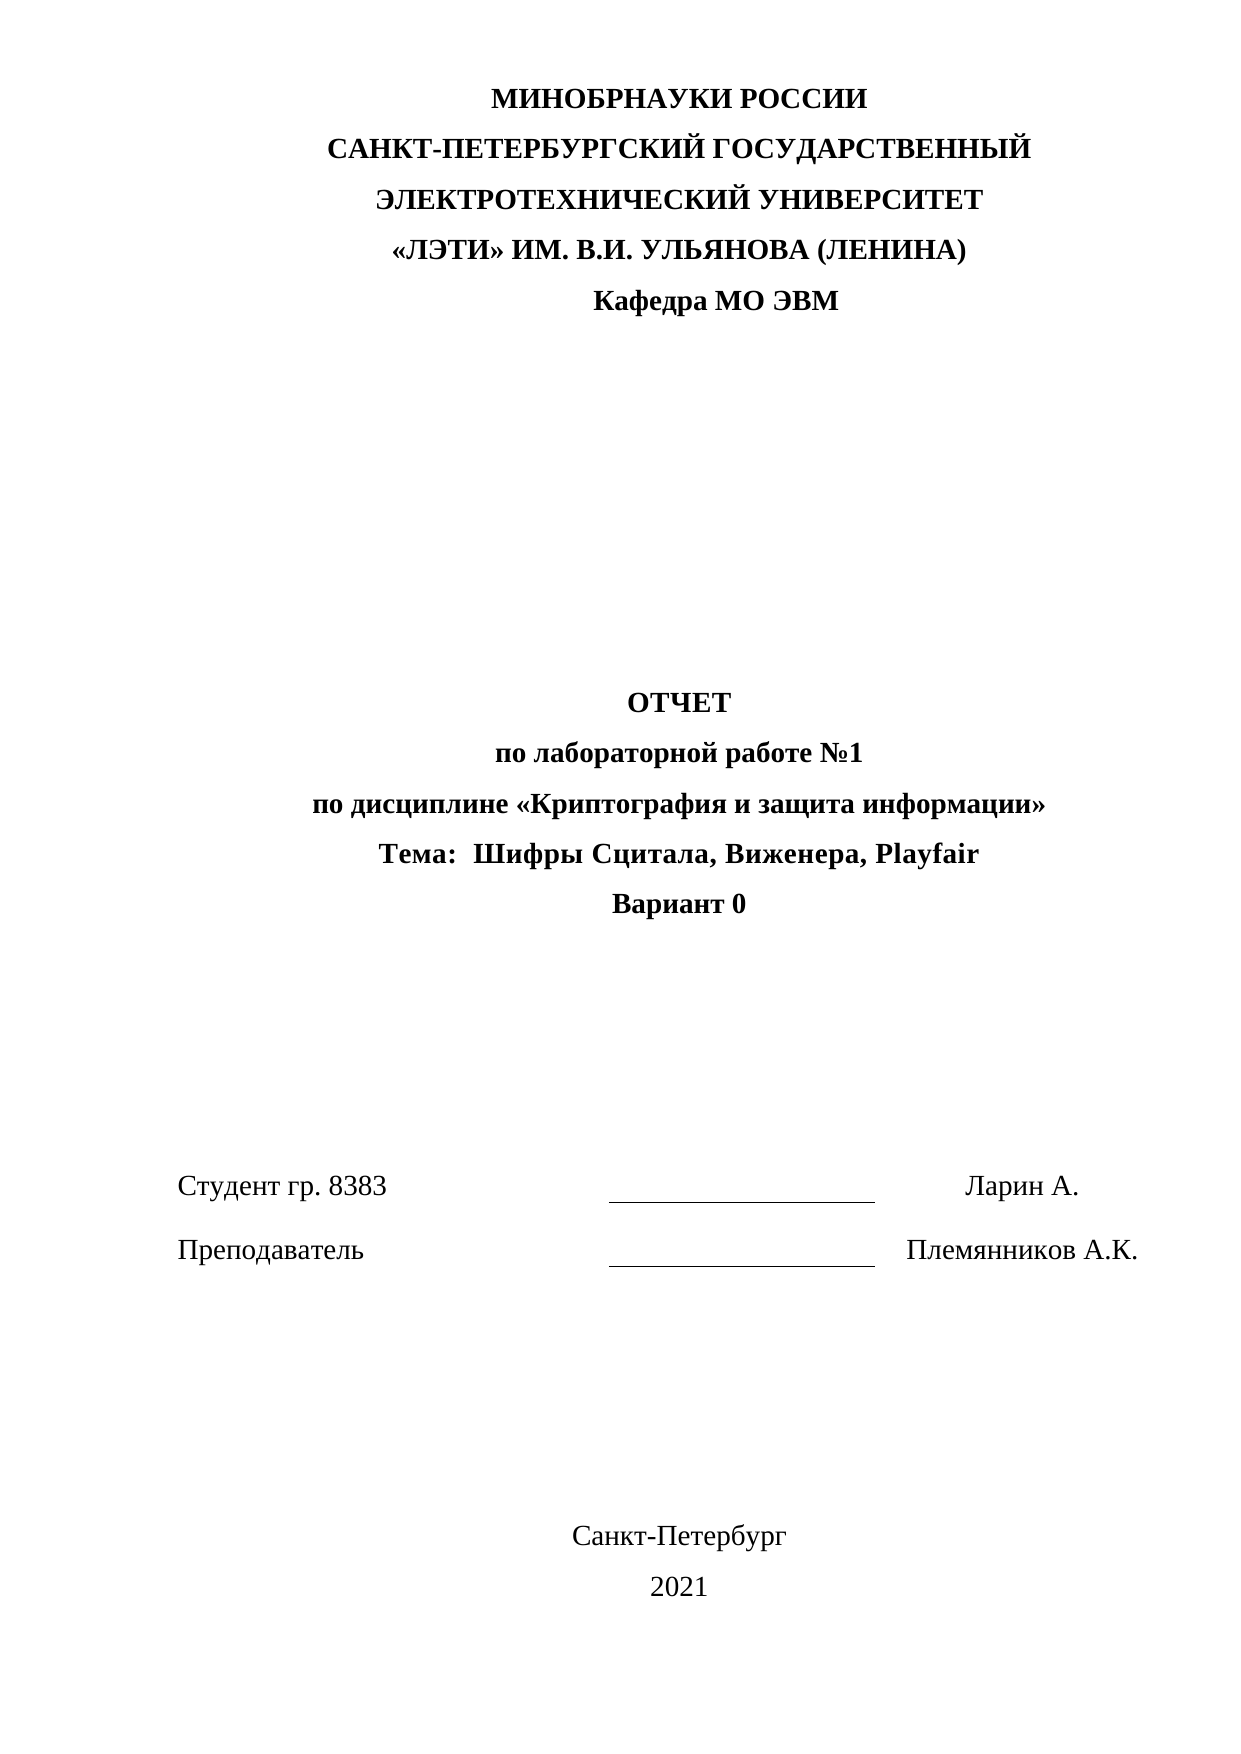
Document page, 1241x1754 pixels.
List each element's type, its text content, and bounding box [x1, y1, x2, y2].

table_cell Преподаватель [166, 1202, 609, 1266]
text по лабораторной работе №1 [177, 735, 1181, 769]
text Кафедра МО ЭВМ [177, 283, 1181, 316]
text отчет [177, 685, 1181, 719]
text по дисциплине «Криптография и защита информации» [177, 786, 1181, 819]
table_header Студент гр. 8383 [166, 1138, 609, 1202]
text Санкт-Петербургский государственный [177, 132, 1181, 165]
text Тема: Шифры Сцитала, Виженера, Playfair [177, 836, 1181, 869]
table_cell [609, 1203, 875, 1266]
table_cell Племянников А.К. [875, 1202, 1170, 1266]
text Вариант 0 [177, 886, 1181, 920]
text Санкт-Петербург [177, 1518, 1181, 1552]
text МИНОБРНАУКИ РОССИИ [177, 81, 1181, 115]
text 2021 [177, 1569, 1181, 1602]
table_header [609, 1138, 875, 1202]
text «ЛЭТИ» им. В.И. Ульянова (Ленина) [177, 232, 1181, 266]
table_header Ларин А. [875, 1138, 1170, 1202]
text электротехнический университет [177, 182, 1181, 216]
